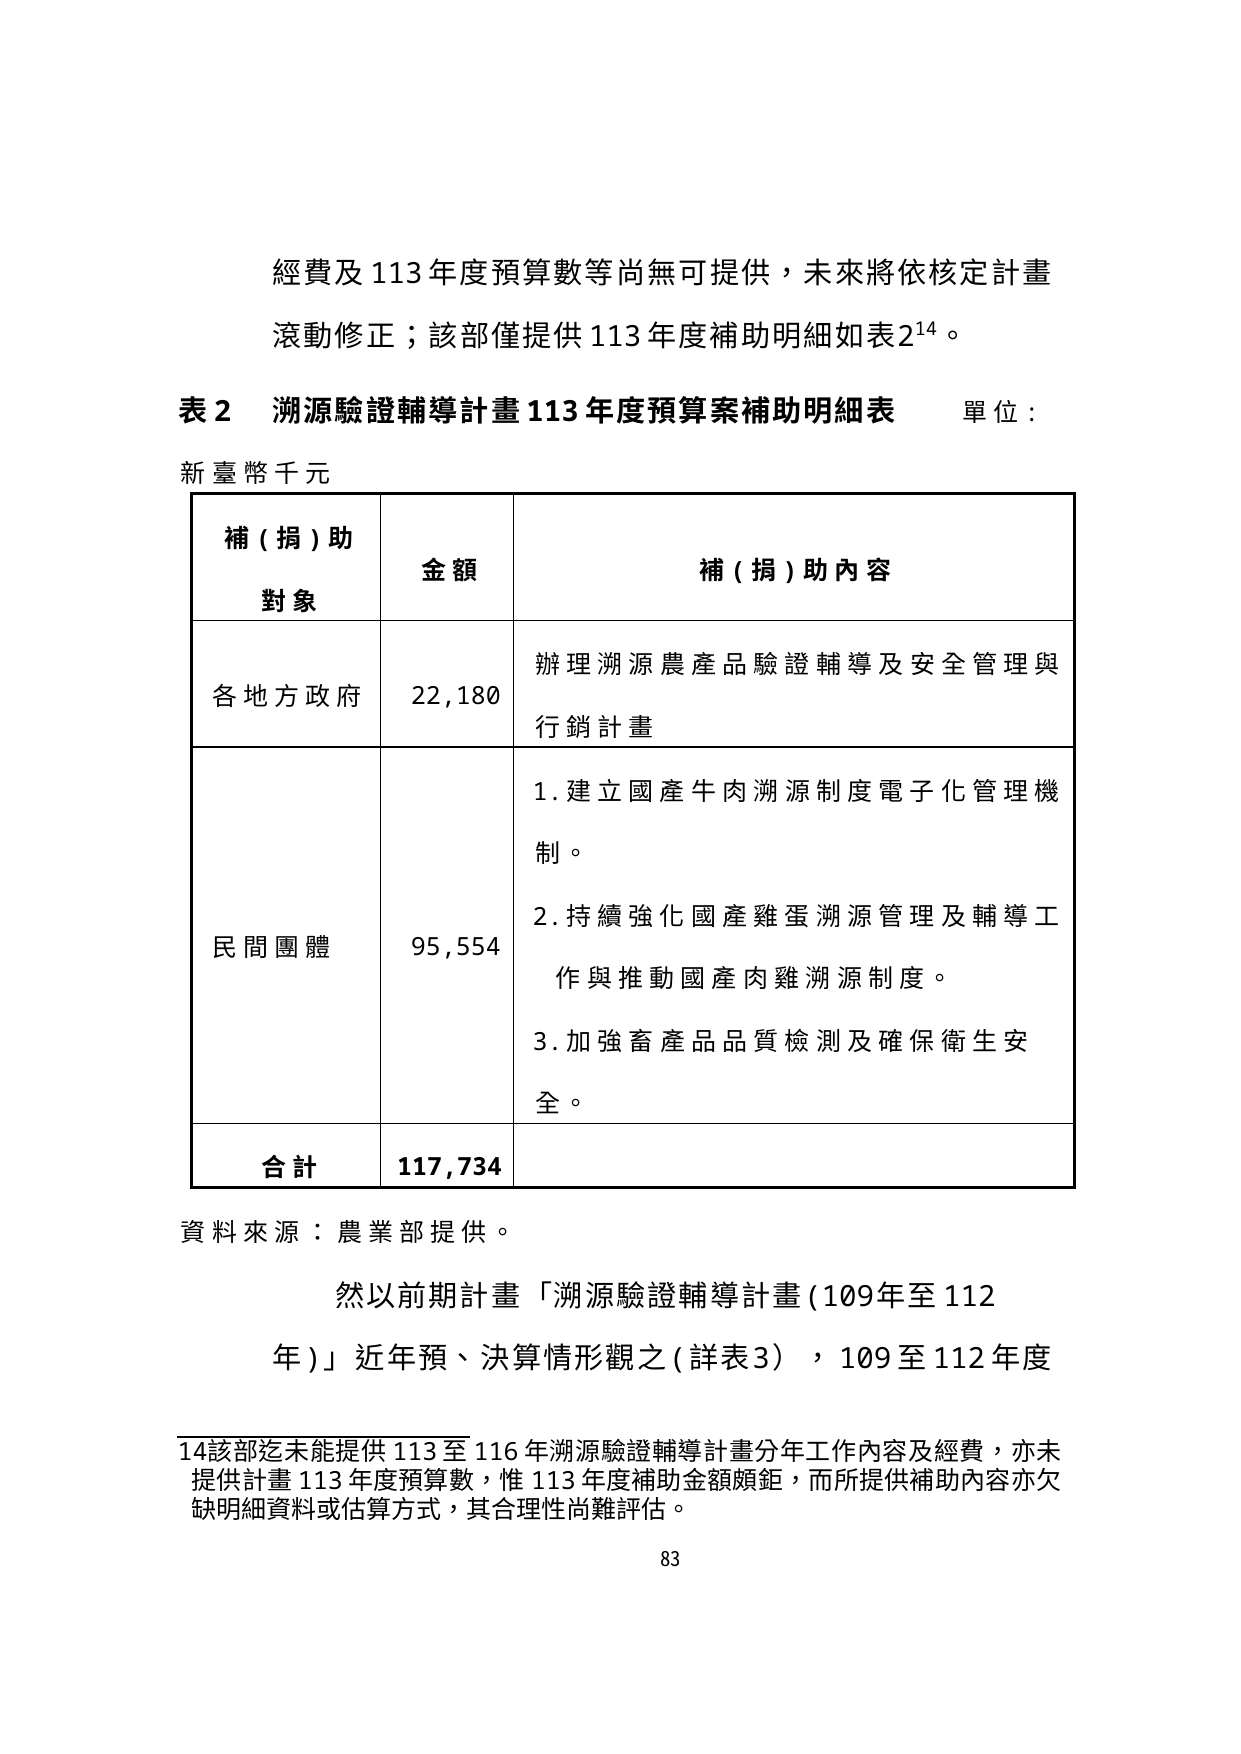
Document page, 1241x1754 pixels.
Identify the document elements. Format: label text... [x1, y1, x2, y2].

text 經費及113年度預算數等尚無可提供，未來將依核定計畫滾動修正；該部僅提供113年度補助明細如表2。 [266, 229, 1063, 354]
table_cell 22,180 [381, 621, 513, 746]
text 資料來源：農業部提供。 [177, 1189, 1063, 1252]
table_header 補(捐)助對象 [193, 495, 380, 620]
table_cell 合計 [193, 1124, 380, 1186]
table_cell 民間團體 [193, 748, 380, 1122]
table_cell 1.建立國產牛肉溯源制度電子化管理機制。 2.持續強化國產雞蛋溯源管理及輔導工作與推動國產肉雞溯源制度。 3.加強畜產品品質檢測及確保衛生安全。 [514, 748, 1073, 1122]
text 表2 溯源驗證輔導計畫113年度預算案補助明細表 單位:新臺幣千元 [177, 367, 1063, 492]
table_header 補(捐)助內容 [514, 495, 1073, 620]
table_cell 辦理溯源農產品驗證輔導及安全管理與行銷計畫 [514, 621, 1073, 746]
table_cell [514, 1124, 1073, 1186]
text 然以前期計畫「溯源驗證輔導計畫(109年至112年)」近年預、決算情形觀之(詳表3），109至112年度 [266, 1252, 1063, 1377]
table_cell 117,734 [381, 1124, 513, 1186]
text 該部迄未能提供113至116年溯源驗證輔導計畫分年工作內容及經費，亦未提供計畫113年度預算數，惟113年度補助金額頗鉅，而所提供補助內容亦欠缺明細資料或估算方式，其合理性尚難評估。 [177, 1437, 1063, 1525]
table_cell 各地方政府 [193, 621, 380, 746]
table_header 金額 [381, 495, 513, 620]
table_cell 95,554 [381, 748, 513, 1122]
